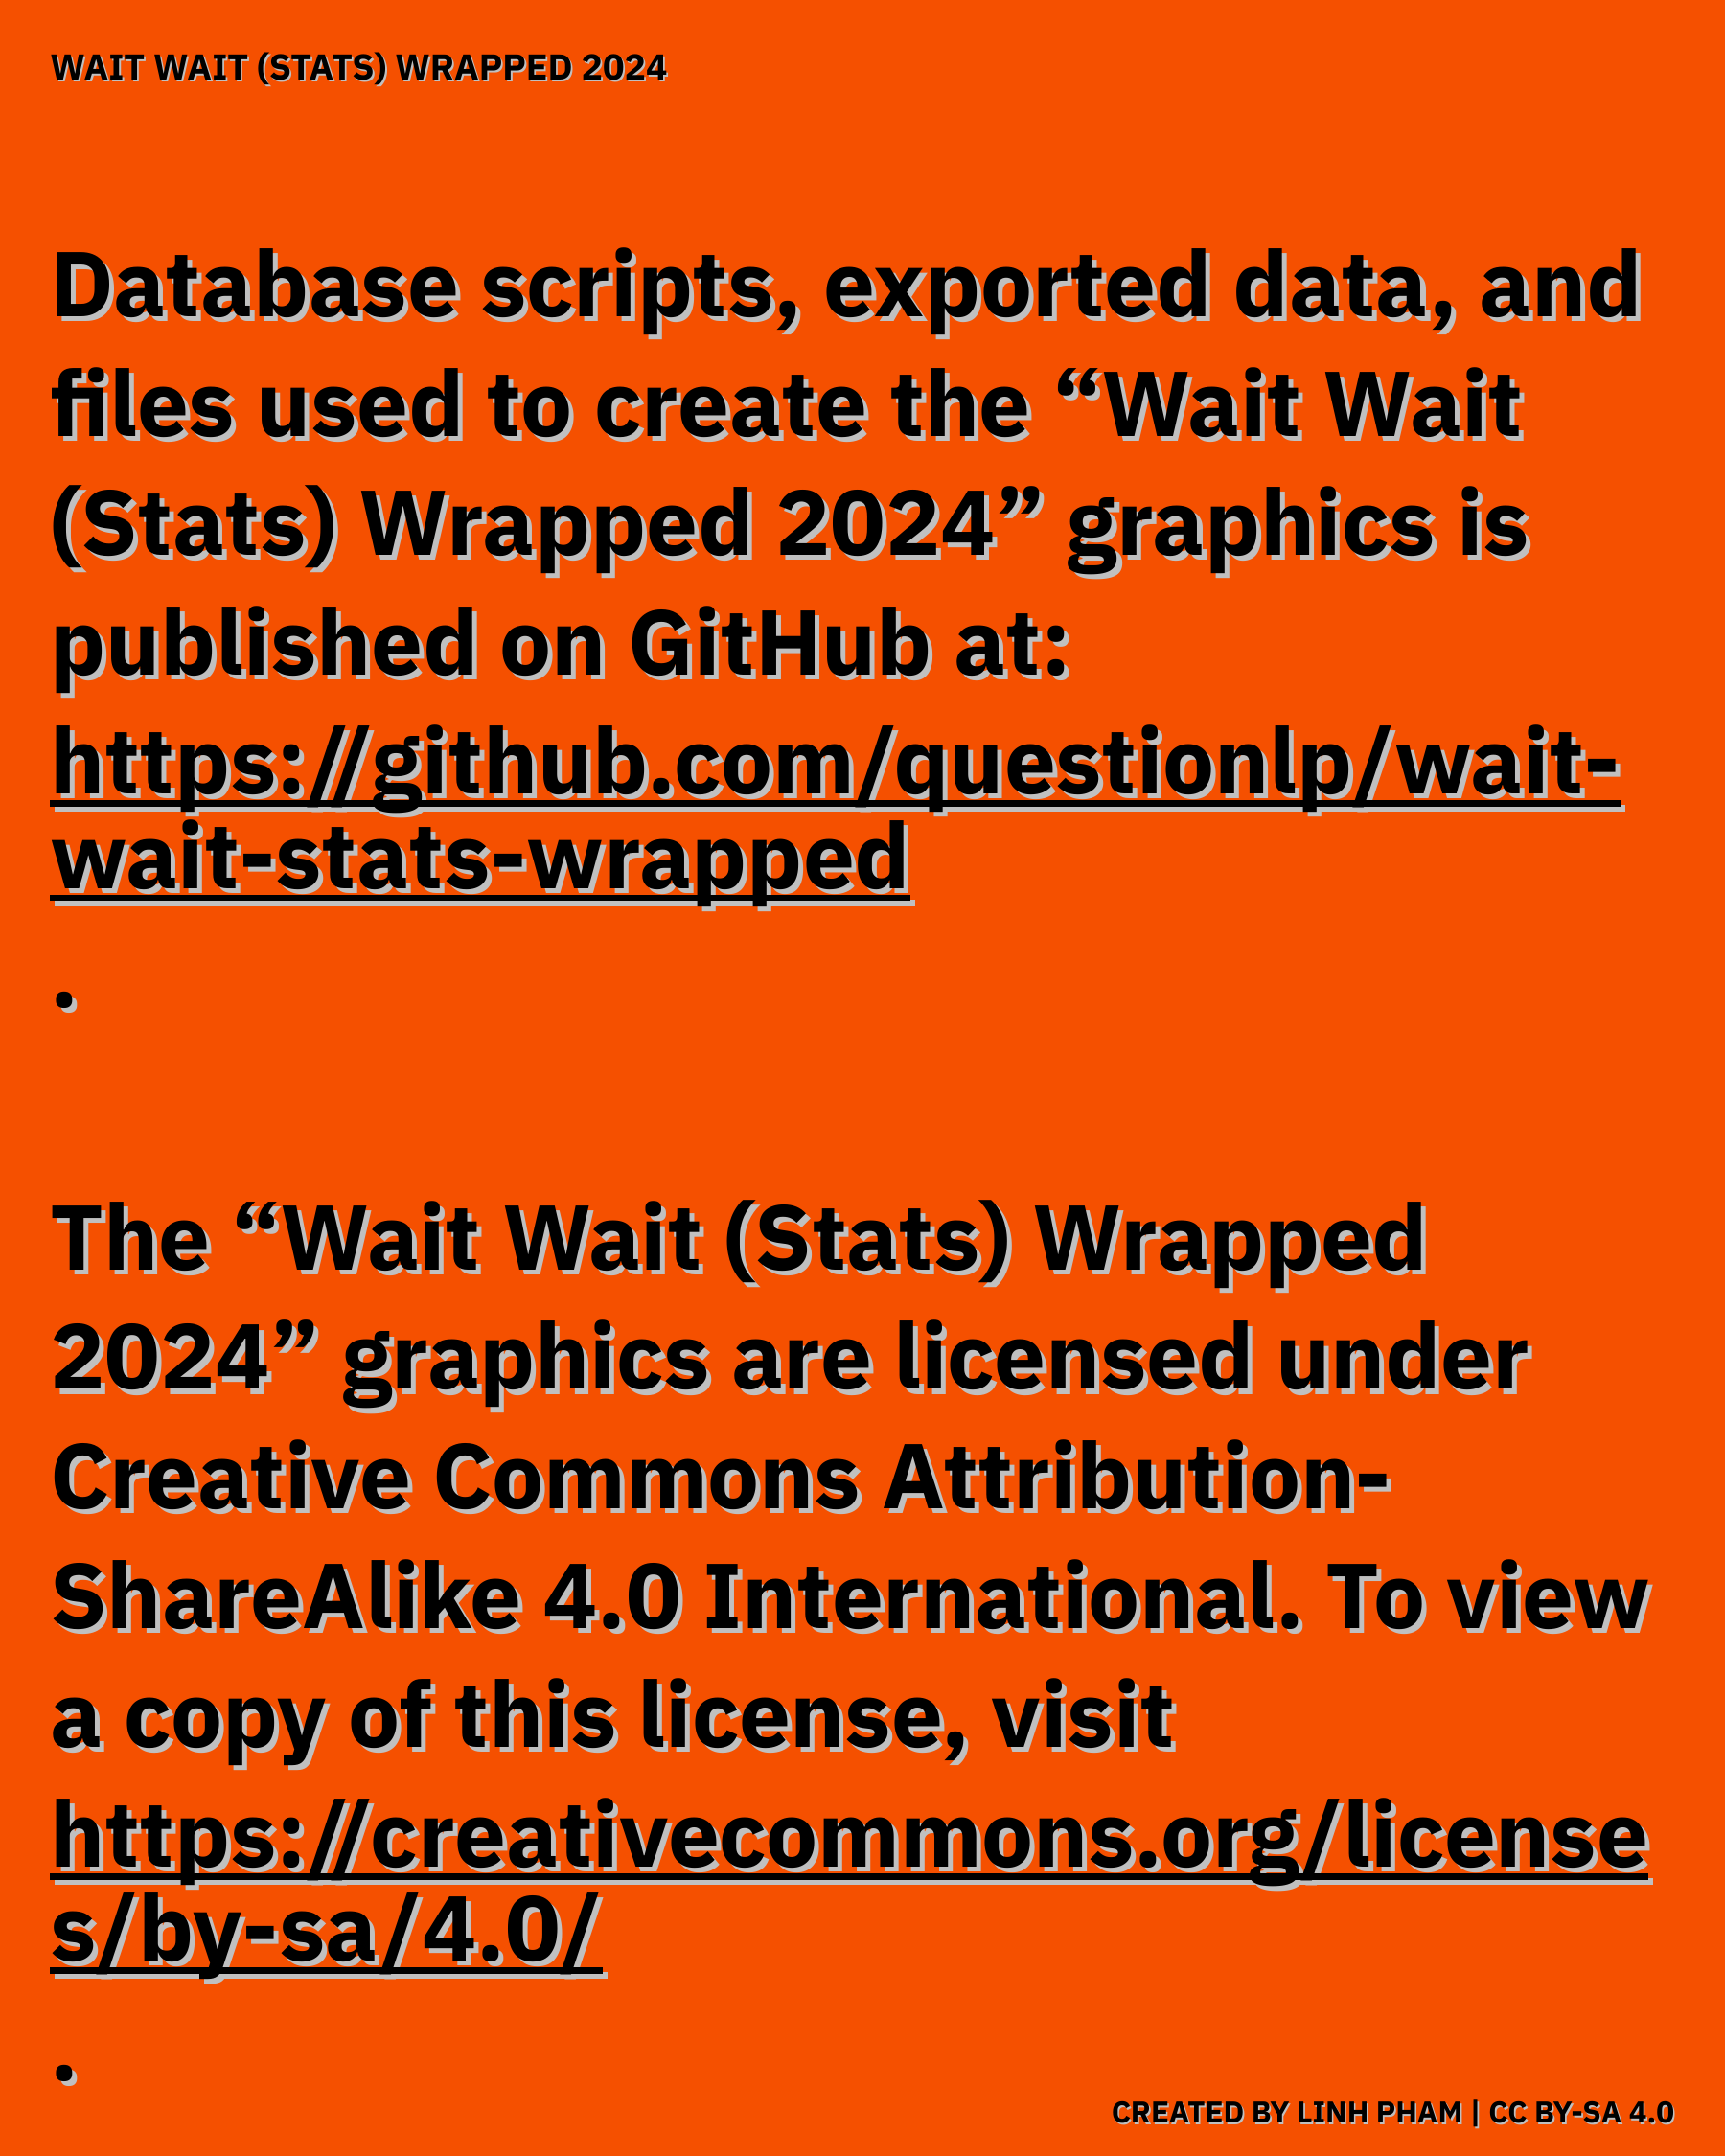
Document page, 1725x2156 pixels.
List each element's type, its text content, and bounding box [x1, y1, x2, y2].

text_box Created by Linh Pham | CC BY-SA 4.0 [35, 2084, 1690, 2139]
text_box Database scripts, exported data, and files used to create the “Wait Wait (Stats) Wrapped 2024” graphics is published on GitHub at: https://github.com/questionlp/wait-wait-stats-wrapped. The “Wait Wait (Stats) Wrapped 2024” graphics are licensed under Creative Commons Attribution-ShareAlike 4.0 International. To view a copy of this license, visit https://creativecommons.org/licenses/by-sa/4.0/. [35, 215, 1690, 2084]
text_box WAIT WAIT (STATS) WRAPPED 2024 [35, 35, 1690, 98]
